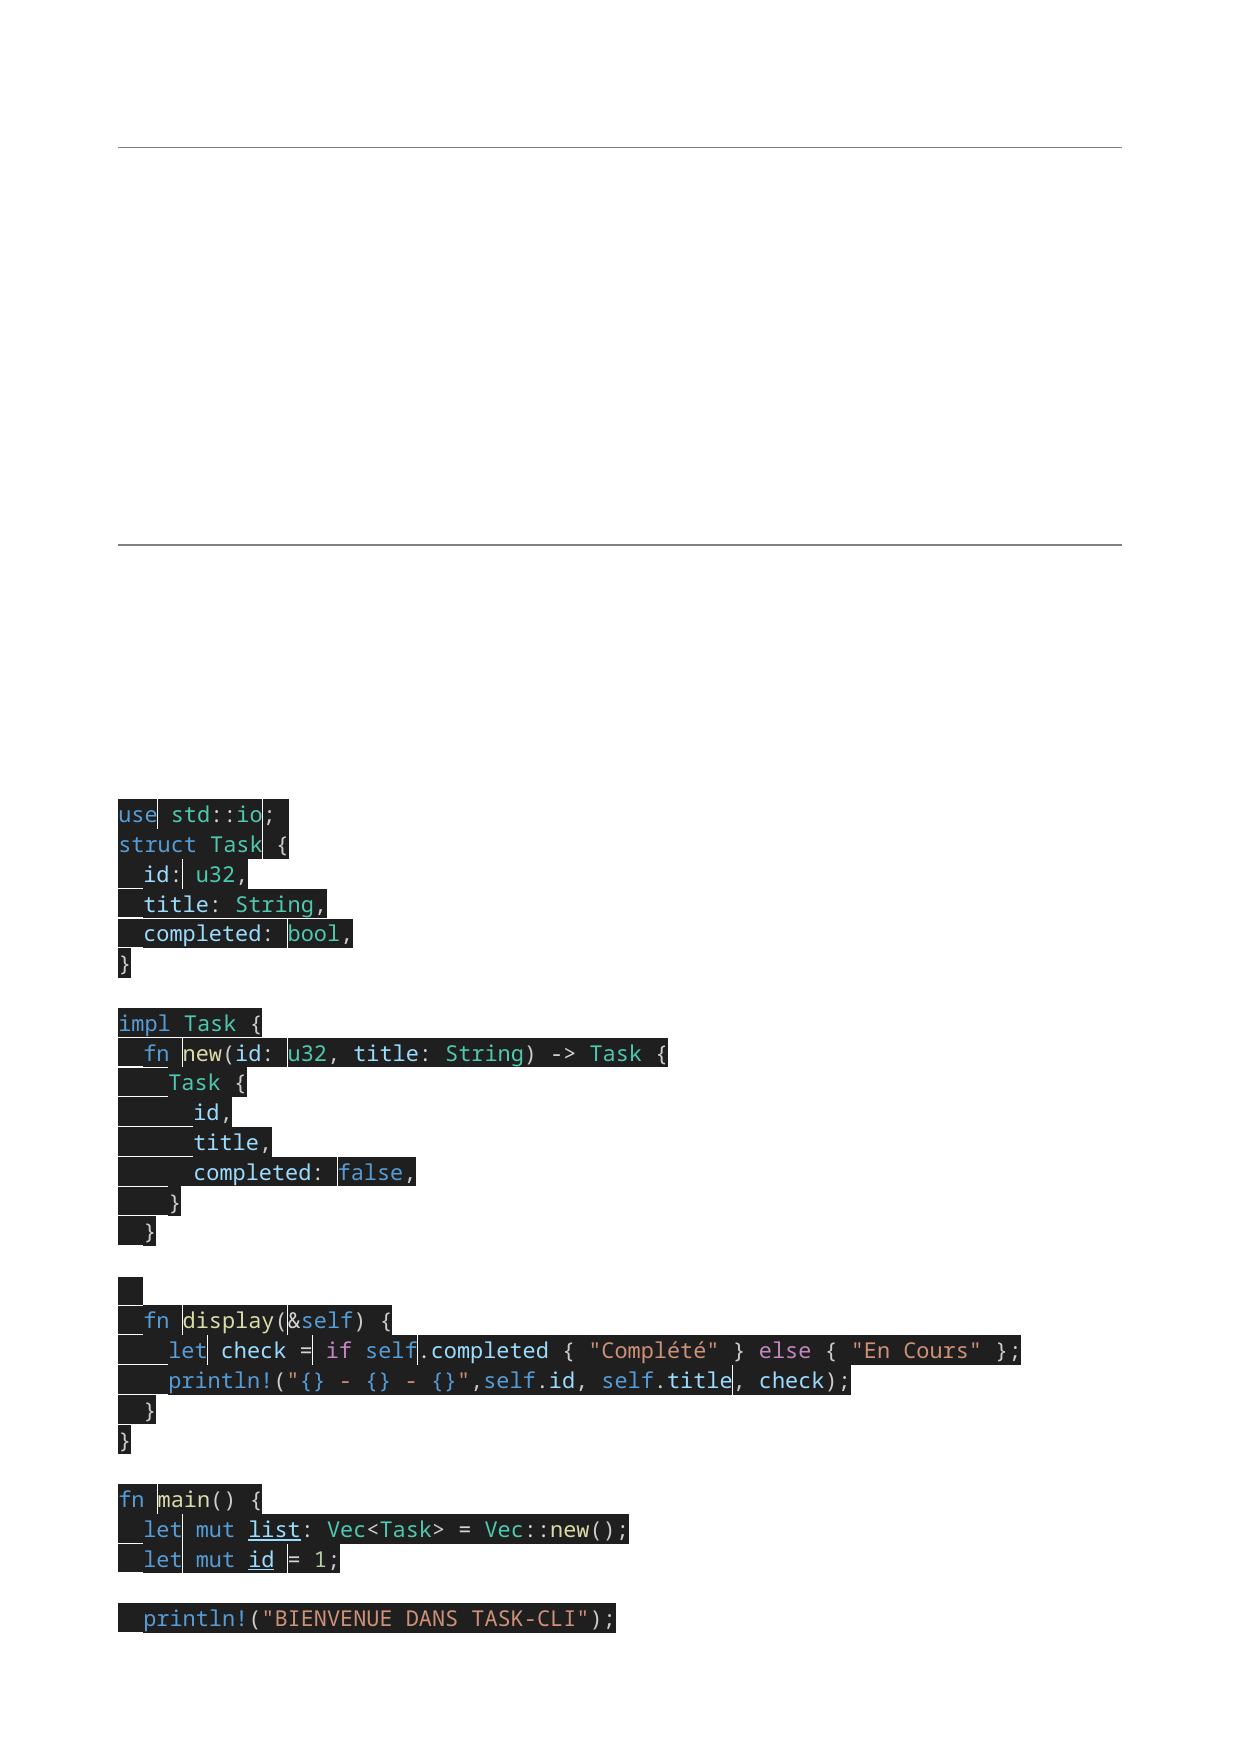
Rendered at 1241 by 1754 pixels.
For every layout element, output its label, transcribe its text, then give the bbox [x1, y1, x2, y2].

text use std::io; [118, 799, 1122, 829]
text println!("BIENVENUE DANS TASK-CLI"); [118, 1603, 1122, 1633]
subtitle 10.4. Modifier une tâche proprement [118, 658, 1122, 692]
text } [118, 1216, 1122, 1246]
text completed: bool, [118, 918, 1122, 948]
text let check = if self.completed { "Complété" } else { "En Cours" }; [118, 1335, 1122, 1365]
text let mut list: Vec<Task> = Vec::new(); [118, 1514, 1122, 1544]
text title, [118, 1127, 1122, 1157]
text fn new(id: u32, title: String) -> Task { [118, 1037, 1122, 1067]
text C'est la règle la plus importante pour la sécurité de Rust. Pour éviter les bugs de mémoire, Rust impose : [118, 307, 1122, 368]
text Task { [118, 1067, 1122, 1097]
text struct Task { [118, 829, 1122, 859]
text let mut id = 1; [118, 1544, 1122, 1573]
text id, [118, 1097, 1122, 1127]
text } [118, 948, 1122, 978]
text fn display(&self) { [118, 1305, 1122, 1335]
text completed: false, [118, 1157, 1122, 1186]
list Autant de Borrowing Immuable (&) que l’on veut en même temps [162, 387, 1122, 416]
text Réponse Code : [118, 752, 1122, 780]
text println!("{} - {} - {}",self.id, self.title, check); [118, 1365, 1122, 1395]
text id: u32, [118, 859, 1122, 889]
text } [118, 1186, 1122, 1216]
list Le concept : Tu prêtes ta console à un ami : il peut regarder les jeux, y jouer, mais il n'a pas le droit de la démonter ou de la peindre en bleu. [162, 435, 1122, 497]
text } [118, 1424, 1122, 1454]
text impl Task { [118, 1008, 1122, 1037]
subtitle 10.3. La Règle d'Exclusivité [118, 261, 1122, 294]
text } [118, 1395, 1122, 1424]
text title: String, [118, 889, 1122, 918]
text Exercice : Faire en sorte qu’on puisse modifier une tâche [118, 704, 1122, 733]
text fn main() { [118, 1484, 1122, 1514]
